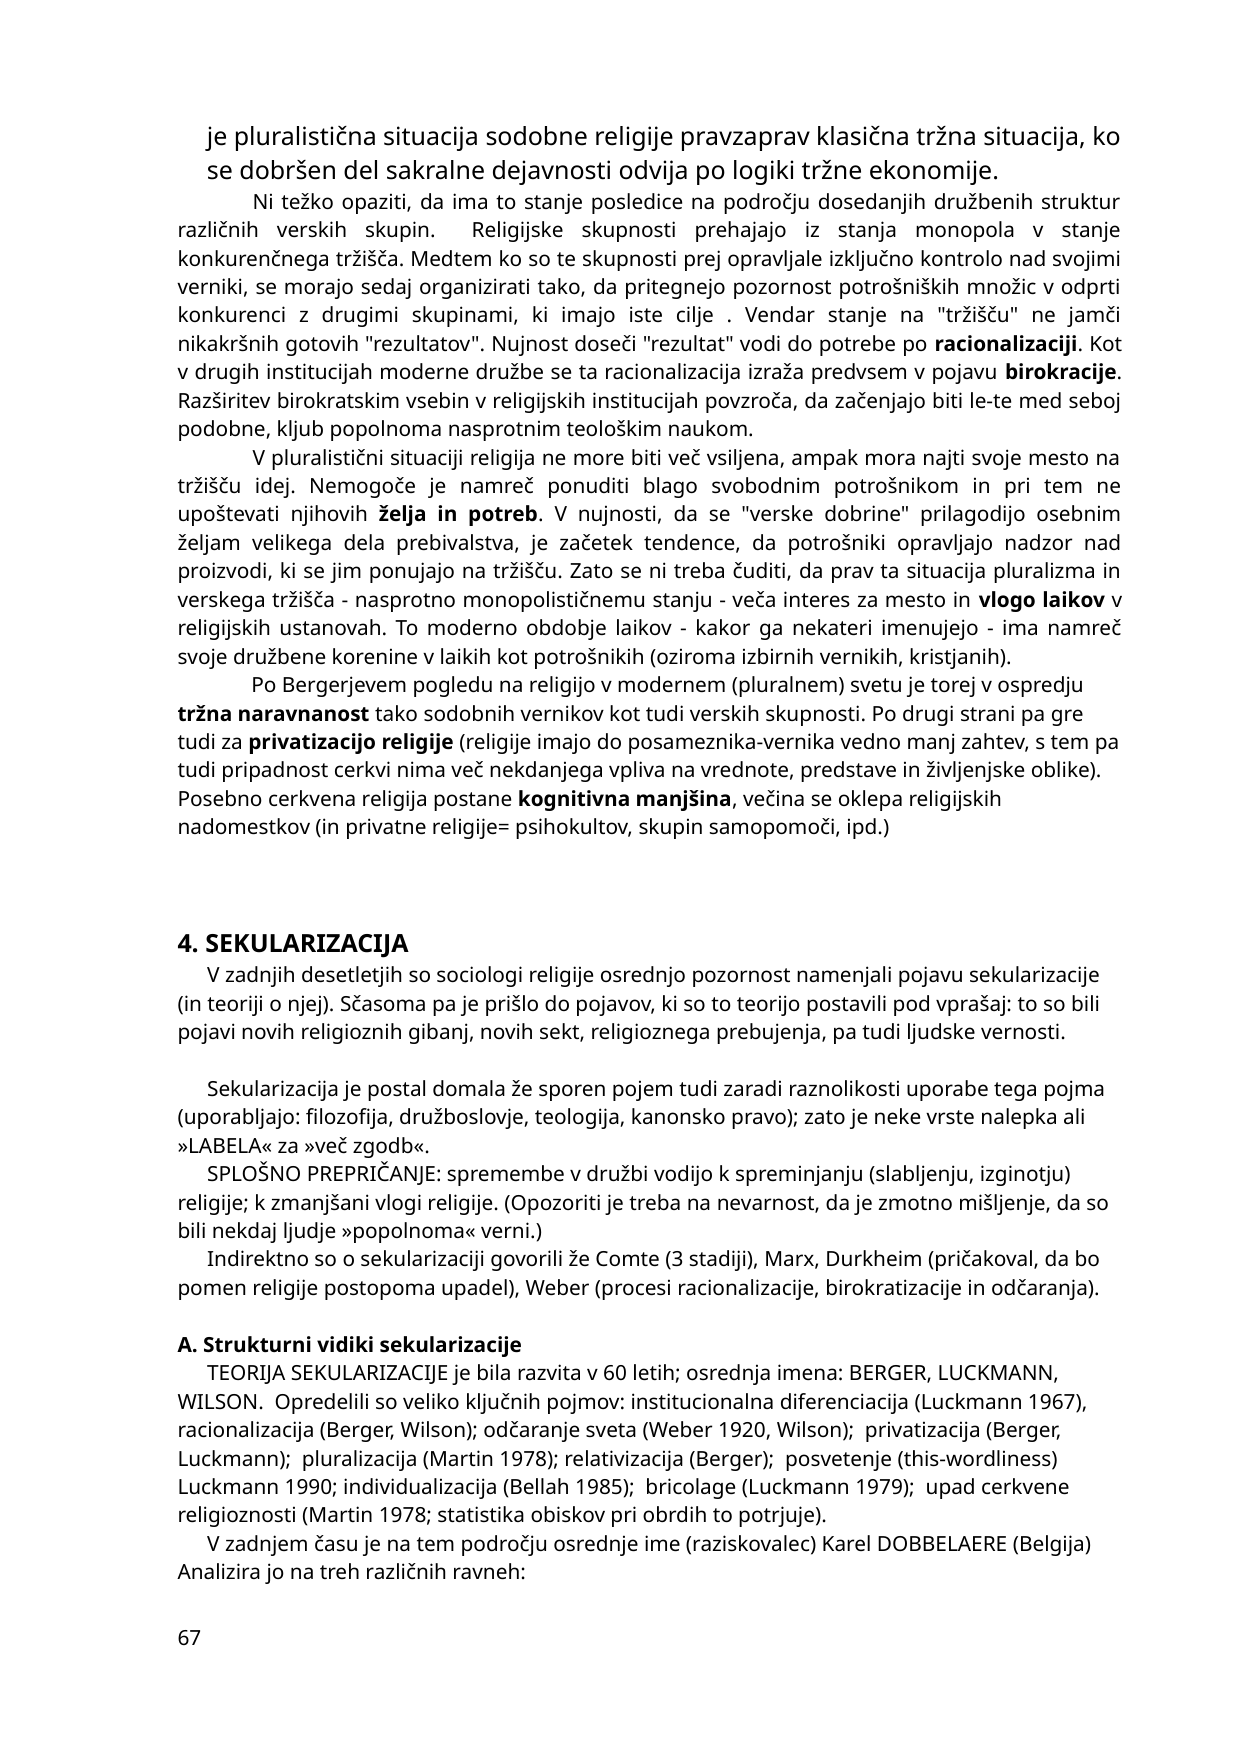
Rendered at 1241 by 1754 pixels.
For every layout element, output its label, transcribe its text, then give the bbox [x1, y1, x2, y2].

text V zadnjih desetletjih so sociologi religije osrednjo pozornost namenjali pojavu sekularizacije (in teoriji o njej). Sčasoma pa je prišlo do pojavov, ki so to teorijo postavili pod vprašaj: to so bili pojavi novih religioznih gibanj, novih sekt, religioznega prebujenja, pa tudi ljudske vernosti. [177, 960, 1122, 1046]
text Po Bergerjevem pogledu na religijo v modernem (pluralnem) svetu je torej v ospredju tržna naravnanost tako sodobnih vernikov kot tudi verskih skupnosti. Po drugi strani pa gre tudi za privatizacijo religije (religije imajo do posameznika-vernika vedno manj zahtev, s tem pa tudi pripadnost cerkvi nima več nekdanjega vpliva na vrednote, predstave in življenjske oblike). Posebno cerkvena religija postane kognitivna manjšina, večina se oklepa religijskih nadomestkov (in privatne religije= psihokultov, skupin samopomoči, ipd.) [177, 670, 1122, 841]
subtitle A. Strukturni vidiki sekularizacije [177, 1330, 1122, 1358]
text TEORIJA SEKULARIZACIJE je bila razvita v 60 letih; osrednja imena: BERGER, LUCKMANN, WILSON. Opredelili so veliko ključnih pojmov: institucionalna diferenciacija (Luckmann 1967), racionalizacija (Berger, Wilson); odčaranje sveta (Weber 1920, Wilson); privatizacija (Berger, Luckmann); pluralizacija (Martin 1978); relativizacija (Berger); posvetenje (this-wordliness) Luckmann 1990; individualizacija (Bellah 1985); bricolage (Luckmann 1979); upad cerkvene religioznosti (Martin 1978; statistika obiskov pri obrdih to potrjuje). [177, 1358, 1122, 1529]
text V pluralistični situaciji religija ne more biti več vsiljena, ampak mora najti svoje mesto na tržišču idej. Nemogoče je namreč ponuditi blago svobodnim potrošnikom in pri tem ne upoštevati njihovih želja in potreb. V nujnosti, da se "verske dobrine" prilagodijo osebnim željam velikega dela prebivalstva, je začetek tendence, da potrošniki opravljajo nadzor nad proizvodi, ki se jim ponujajo na tržišču. Zato se ni treba čuditi, da prav ta situacija pluralizma in verskega tržišča - nasprotno monopolističnemu stanju - veča interes za mesto in vlogo laikov v religijskih ustanovah. To moderno obdobje laikov - kakor ga nekateri imenujejo - ima namreč svoje družbene korenine v laikih kot potrošnikih (oziroma izbirnih vernikih, kristjanih). [177, 443, 1122, 670]
text Sekularizacija je postal domala že sporen pojem tudi zaradi raznolikosti uporabe tega pojma (uporabljajo: filozofija, družboslovje, teologija, kanonsko pravo); zato je neke vrste nalepka ali »LABELA« za »več zgodb«. [177, 1074, 1122, 1159]
text V zadnjem času je na tem področju osrednje ime (raziskovalec) Karel DOBBELAERE (Belgija) Analizira jo na treh različnih ravneh: [177, 1529, 1122, 1586]
text Ni težko opaziti, da ima to stanje posledice na področju dosedanjih družbenih struktur različnih verskih skupin. Religijske skupnosti prehajajo iz stanja monopola v stanje konkurenčnega tržišča. Medtem ko so te skupnosti prej opravljale izključno kontrolo nad svojimi verniki, se morajo sedaj organizirati tako, da pritegnejo pozornost potrošniških množic v odprti konkurenci z drugimi skupinami, ki imajo iste cilje . Vendar stanje na "tržišču" ne jamči nikakršnih gotovih "rezultatov". Nujnost doseči "rezultat" vodi do potrebe po racionalizaciji. Kot v drugih institucijah moderne družbe se ta racionalizacija izraža predvsem v pojavu birokracije. Razširitev birokratskim vsebin v religijskih institucijah povzroča, da začenjajo biti le-te med seboj podobne, kljub popolnoma nasprotnim teološkim naukom. [177, 187, 1122, 443]
text je pluralistična situacija sodobne religije pravzaprav klasična tržna situacija, ko se dobršen del sakralne dejavnosti odvija po logiki tržne ekonomije. [207, 119, 1122, 187]
text SPLOŠNO PREPRIČANJE: spremembe v družbi vodijo k spreminjanju (slabljenju, izginotju) religije; k zmanjšani vlogi religije. (Opozoriti je treba na nevarnost, da je zmotno mišljenje, da so bili nekdaj ljudje »popolnoma« verni.) [177, 1159, 1122, 1244]
text Indirektno so o sekularizaciji govorili že Comte (3 stadiji), Marx, Durkheim (pričakoval, da bo pomen religije postopoma upadel), Weber (procesi racionalizacije, birokratizacije in odčaranja). [177, 1244, 1122, 1301]
subtitle 4. SEKULARIZACIJA [177, 926, 1122, 960]
